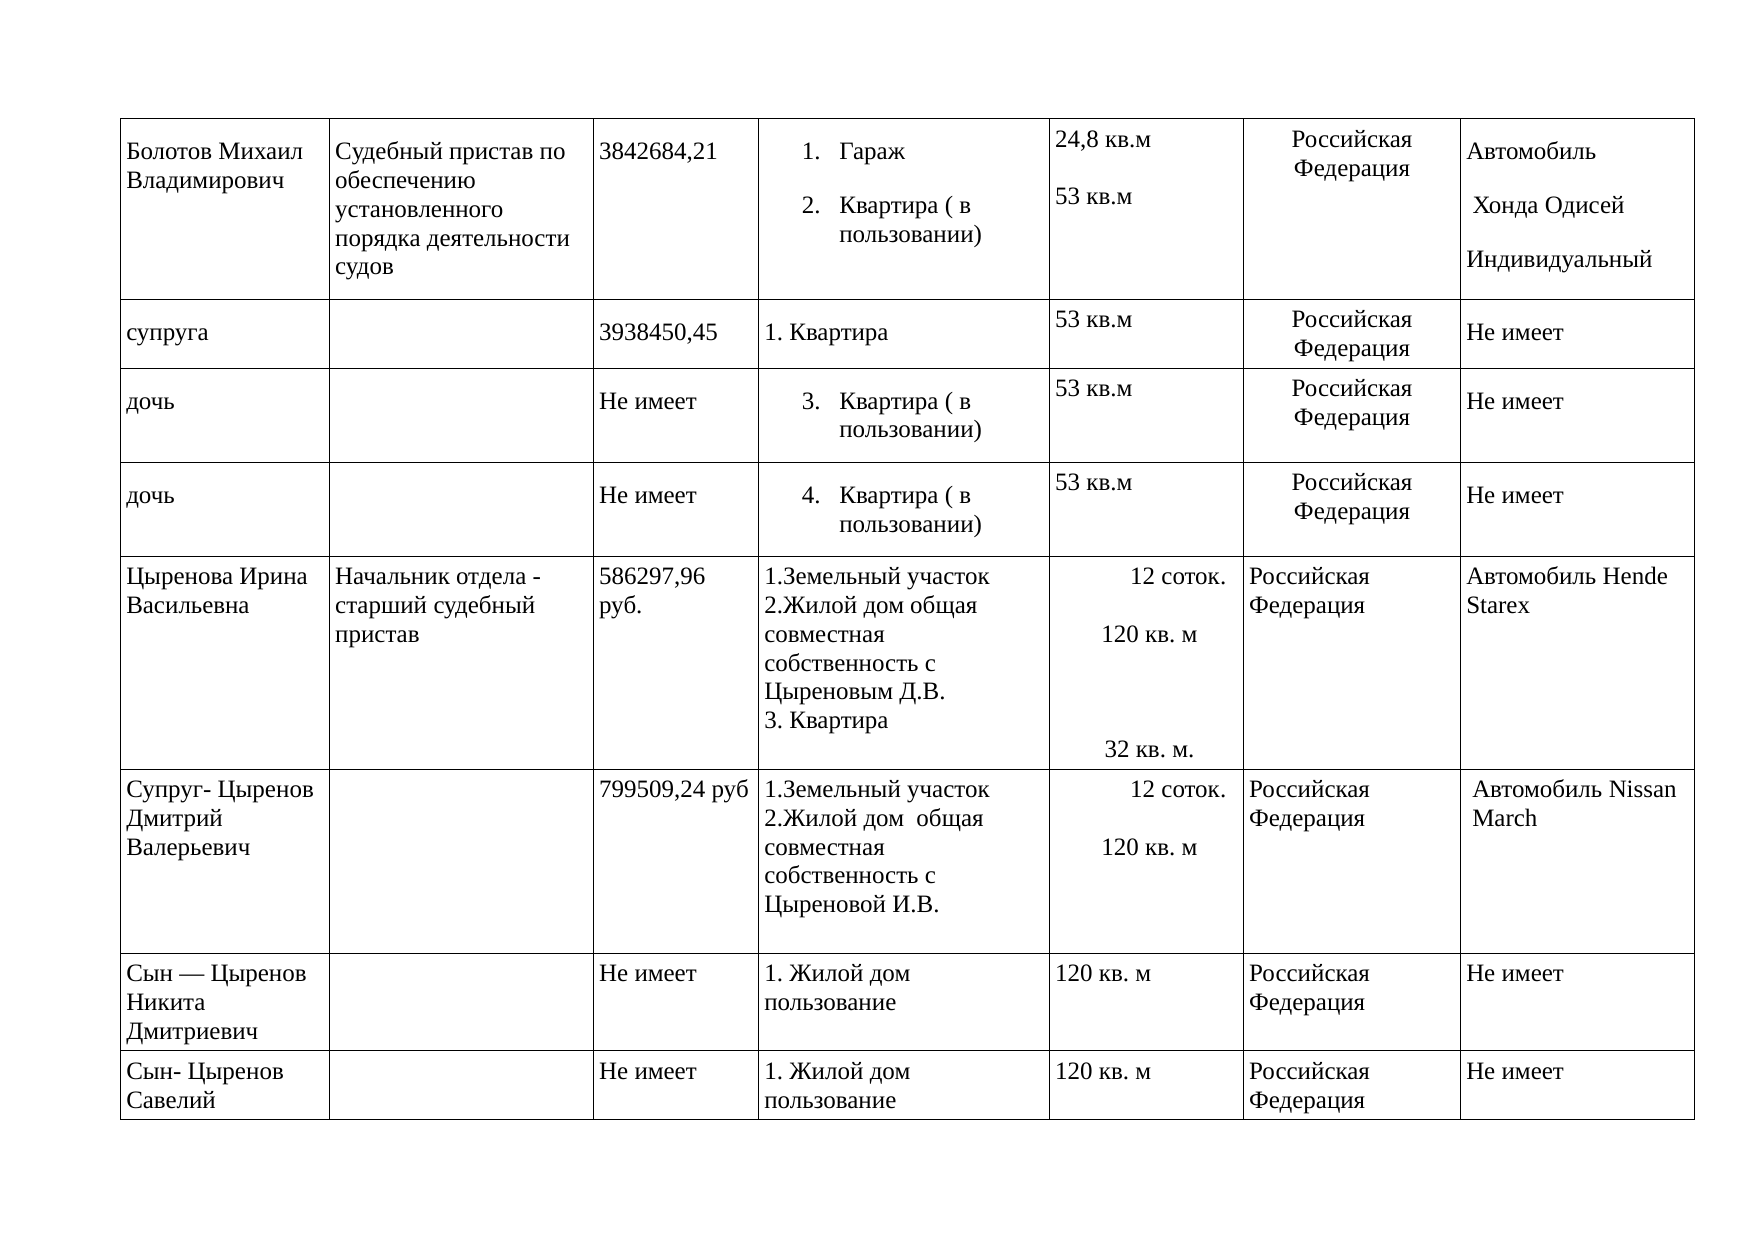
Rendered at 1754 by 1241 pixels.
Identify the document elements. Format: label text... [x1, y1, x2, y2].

table_cell 1. Квартира [759, 300, 1049, 367]
table_cell 53 кв.м [1050, 369, 1243, 462]
table_cell Не имеет [1461, 1051, 1694, 1119]
table_cell 12 соток. 120 кв. м 32 кв. м. [1050, 557, 1243, 768]
table_cell 24,8 кв.м 53 кв.м [1050, 119, 1243, 298]
table_cell 3842684,21 [594, 119, 758, 298]
table_cell Автомобиль Хонда Одисей Индивидуальный [1461, 119, 1694, 298]
table_cell Российская Федерация [1244, 300, 1460, 367]
table_cell 799509,24 руб [594, 770, 758, 952]
table_cell Цыренова Ирина Васильевна [121, 557, 329, 768]
table_cell Болотов Михаил Владимирович [121, 119, 329, 298]
table_cell Российская Федерация [1244, 119, 1460, 298]
table_cell Не имеет [1461, 369, 1694, 462]
table_cell Не имеет [594, 1051, 758, 1119]
table_cell Не имеет [594, 463, 758, 556]
table_cell 1. Жилой дом пользование [759, 954, 1049, 1050]
table_cell Российская Федерация [1244, 369, 1460, 462]
table_cell Российская Федерация [1244, 770, 1460, 952]
table_cell [330, 1051, 593, 1119]
table_cell 3938450,45 [594, 300, 758, 367]
table_cell дочь [121, 463, 329, 556]
table_cell Автомобиль Nissan March [1461, 770, 1694, 952]
table_cell Российская Федерация [1244, 557, 1460, 768]
table_cell Сын — Цыренов Никита Дмитриевич [121, 954, 329, 1050]
table_cell Квартира ( в пользовании) [759, 369, 1049, 462]
table_cell Не имеет [594, 954, 758, 1050]
table_cell Не имеет [1461, 463, 1694, 556]
table_cell [330, 300, 593, 367]
table_cell Российская Федерация [1244, 1051, 1460, 1119]
table_cell 1.Земельный участок 2.Жилой дом общая совместная собственность с Цыреновой И.В. [759, 770, 1049, 952]
table_cell дочь [121, 369, 329, 462]
table_cell супруга [121, 300, 329, 367]
table_cell Сын- Цыренов Савелий [121, 1051, 329, 1119]
table_cell [330, 770, 593, 952]
table_cell [330, 463, 593, 556]
table_cell 53 кв.м [1050, 300, 1243, 367]
table_cell Автомобиль Hende Stareх [1461, 557, 1694, 768]
table_cell [330, 954, 593, 1050]
table_cell Российская Федерация [1244, 954, 1460, 1050]
table_cell 1. Жилой дом пользование [759, 1051, 1049, 1119]
table_cell 586297,96 руб. [594, 557, 758, 768]
table_cell 1.Земельный участок 2.Жилой дом общая совместная собственность с Цыреновым Д.В. 3. Квартира [759, 557, 1049, 768]
table_cell 120 кв. м [1050, 954, 1243, 1050]
table_cell Российская Федерация [1244, 463, 1460, 556]
table_cell Супруг- Цыренов Дмитрий Валерьевич [121, 770, 329, 952]
table_cell 120 кв. м [1050, 1051, 1243, 1119]
table_cell 53 кв.м [1050, 463, 1243, 556]
table_cell [330, 369, 593, 462]
table_cell Не имеет [1461, 300, 1694, 367]
table_cell Не имеет [594, 369, 758, 462]
table_cell Не имеет [1461, 954, 1694, 1050]
table_cell Судебный пристав по обеспечению установленного порядка деятельности судов [330, 119, 593, 298]
table_cell Гараж Квартира ( в пользовании) [759, 119, 1049, 298]
table_cell Квартира ( в пользовании) [759, 463, 1049, 556]
table_cell Начальник отдела - старший судебный пристав [330, 557, 593, 768]
table_cell 12 соток. 120 кв. м [1050, 770, 1243, 952]
